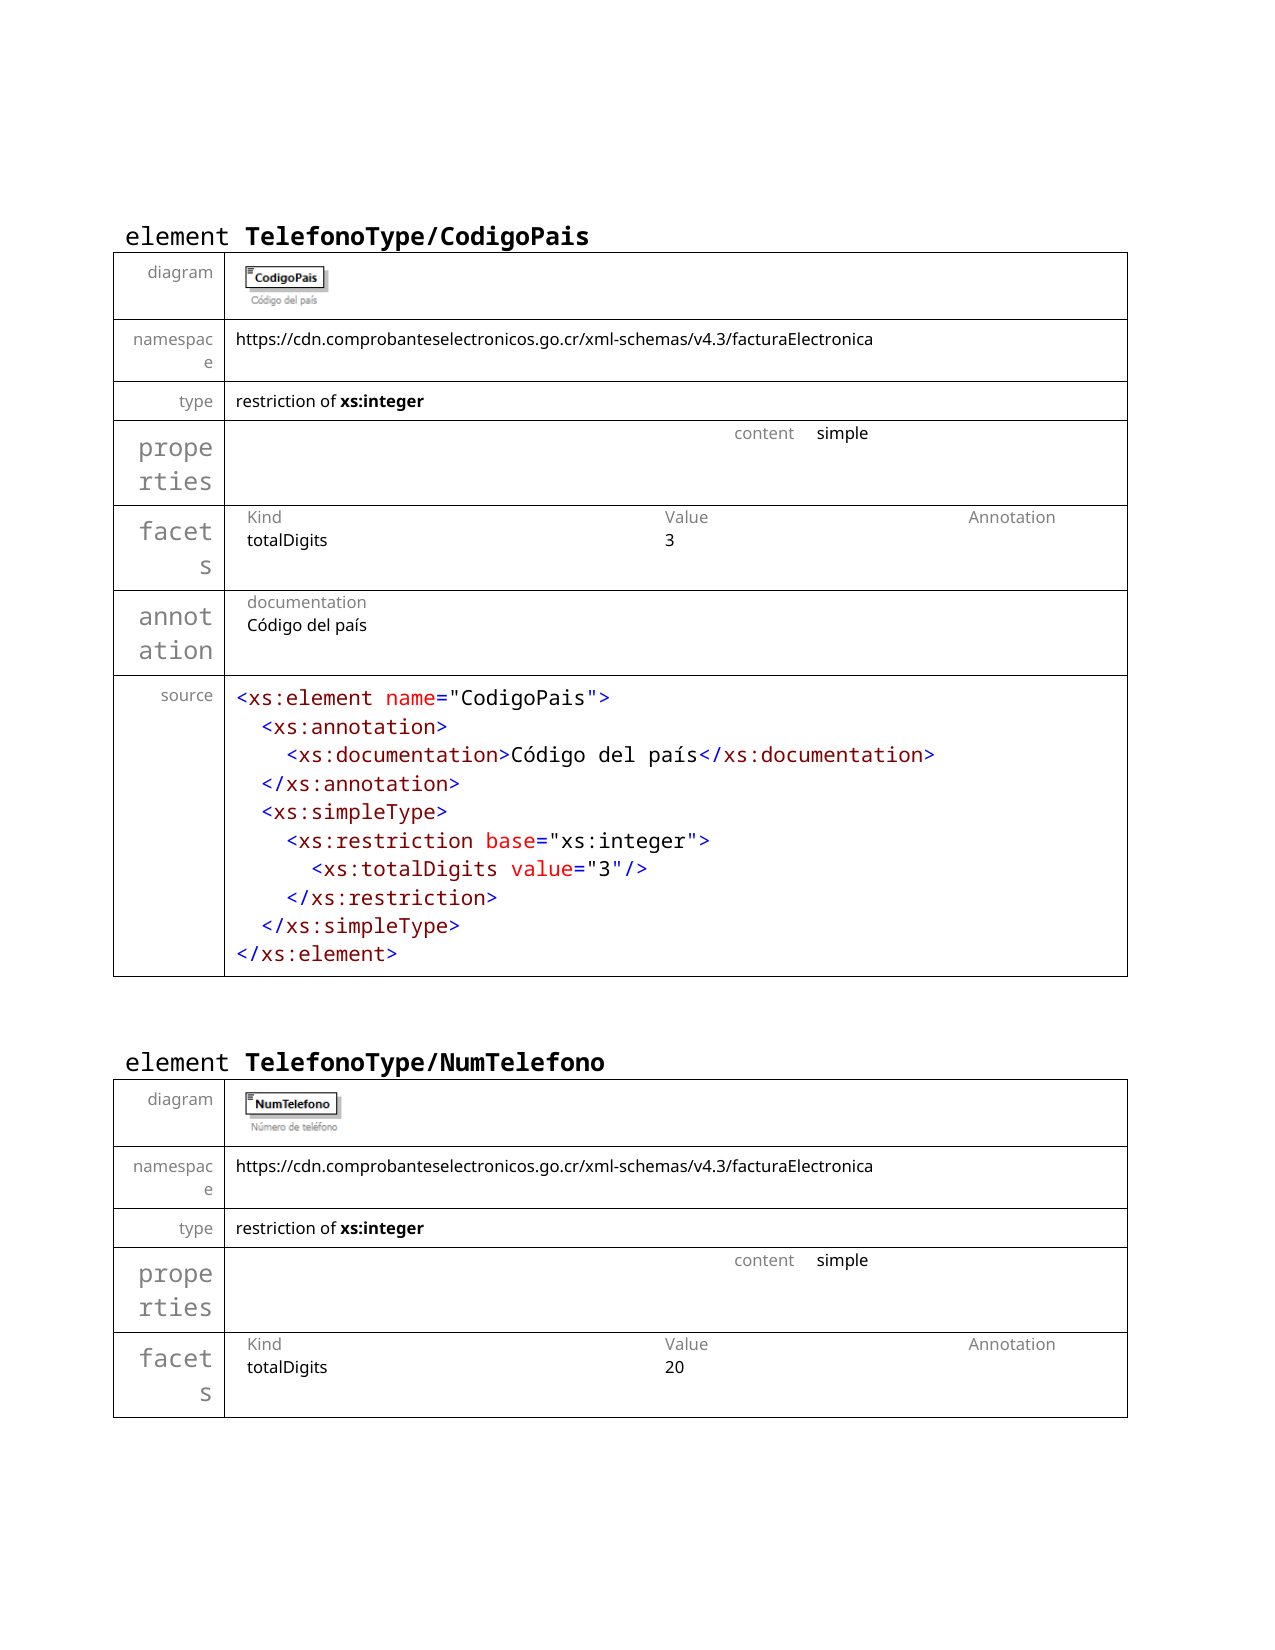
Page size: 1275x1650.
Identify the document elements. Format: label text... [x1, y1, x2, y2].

table_header diagram [114, 1080, 224, 1146]
table_cell 3 [654, 529, 957, 552]
table_cell properties [114, 1248, 224, 1332]
table_header Annotation [957, 1333, 1127, 1356]
table_cell totalDigits [236, 1356, 654, 1378]
table_header simple [805, 421, 1127, 444]
table_header Annotation [957, 506, 1127, 529]
table_cell [225, 591, 1127, 675]
table_cell restriction of xs:integer [225, 1209, 1127, 1247]
table_cell <xs:element name="CodigoPais"> <xs:annotation> <xs:documentation>Código del país</xs:documentation> </xs:annotation> <xs:simpleType> <xs:restriction base="xs:integer"> <xs:totalDigits value="3"/> </xs:restriction> </xs:simpleType> </xs:element> [225, 676, 1127, 976]
text element TelefonoType/CodigoPais [125, 218, 1150, 252]
table_cell [225, 506, 1127, 590]
table_header [225, 1080, 1127, 1146]
table_cell 20 [654, 1356, 957, 1378]
table_cell [957, 1356, 1127, 1378]
table_cell source [114, 676, 224, 976]
picture [235, 261, 339, 311]
table_header Kind [236, 1333, 654, 1356]
table_cell [957, 529, 1127, 552]
table_cell type [114, 1209, 224, 1247]
table_header Kind [236, 506, 654, 529]
table_cell type [114, 382, 224, 420]
table_cell [225, 1248, 1127, 1332]
table_header simple [805, 1248, 1127, 1271]
picture [235, 1087, 352, 1138]
table_cell Código del país [236, 614, 1127, 636]
table_header Value [654, 1333, 957, 1356]
table_cell facets [114, 506, 224, 590]
table_cell [225, 1333, 1127, 1417]
table_cell properties [114, 421, 224, 505]
table_cell https://cdn.comprobanteselectronicos.go.cr/xml-schemas/v4.3/facturaElectronica [225, 1147, 1127, 1208]
text element TelefonoType/NumTelefono [125, 1045, 1150, 1079]
table_cell namespace [114, 1147, 224, 1208]
table_header [225, 253, 1127, 319]
table_header Value [654, 506, 957, 529]
table_cell facets [114, 1333, 224, 1417]
table_cell totalDigits [236, 529, 654, 552]
table_header content [236, 1248, 805, 1271]
table_cell namespace [114, 320, 224, 381]
table_cell annotation [114, 591, 224, 675]
table_header diagram [114, 253, 224, 319]
table_cell https://cdn.comprobanteselectronicos.go.cr/xml-schemas/v4.3/facturaElectronica [225, 320, 1127, 381]
table_header documentation [236, 591, 1127, 614]
table_cell restriction of xs:integer [225, 382, 1127, 420]
table_header content [236, 421, 805, 444]
table_cell [225, 421, 1127, 505]
